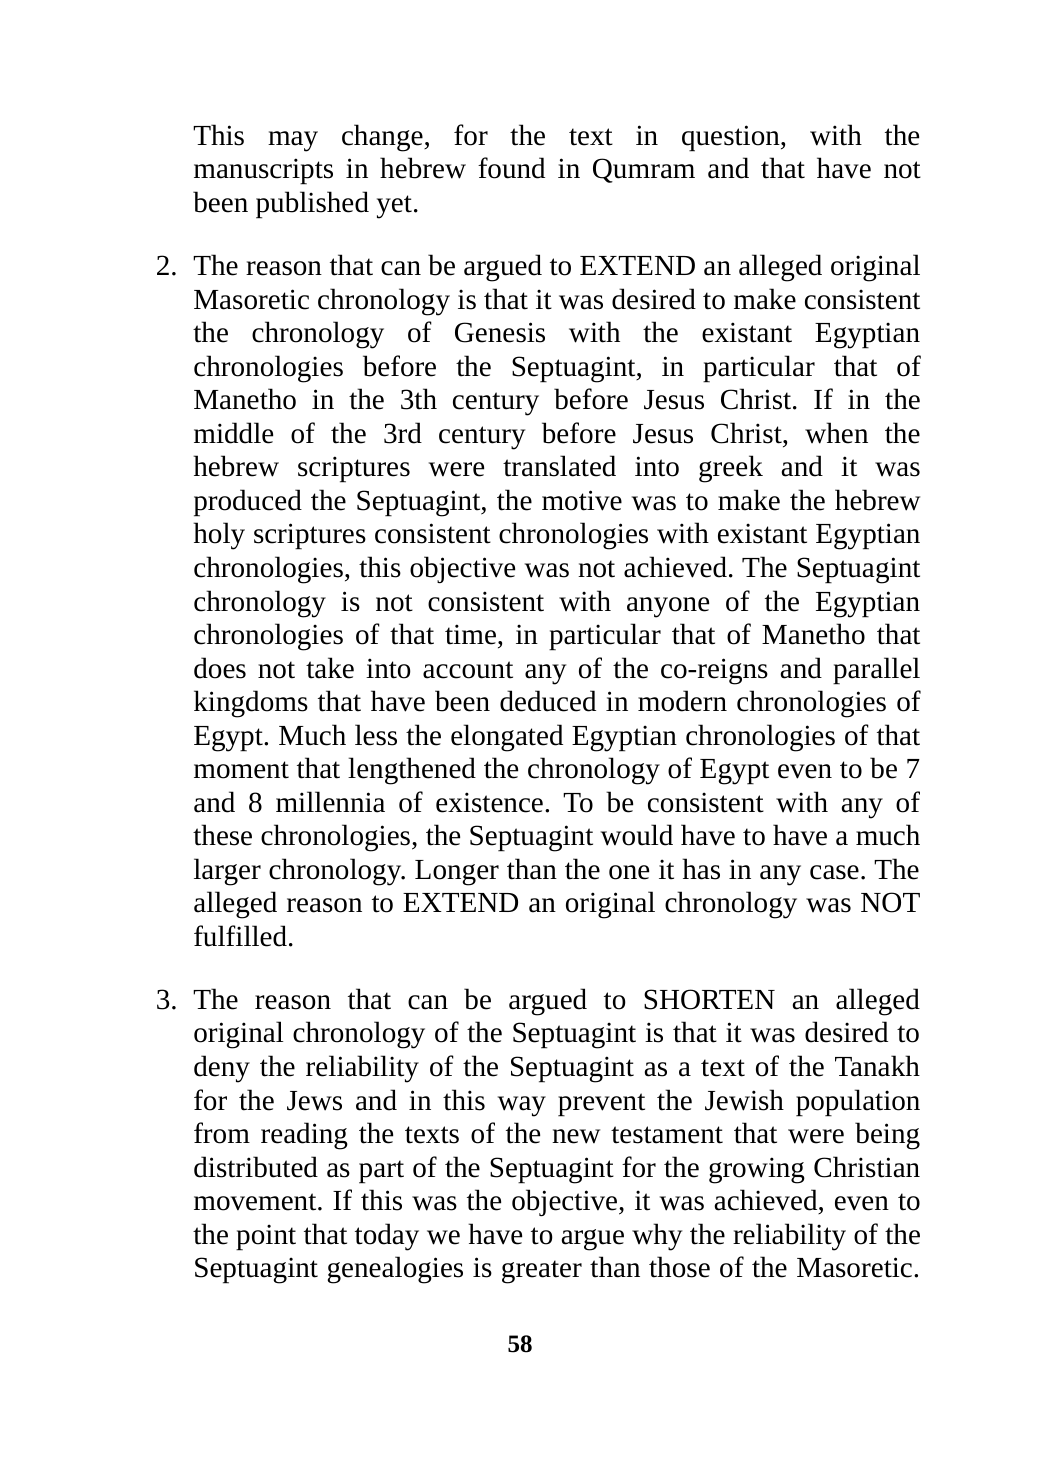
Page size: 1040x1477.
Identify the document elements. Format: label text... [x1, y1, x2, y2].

list This may change, for the text in question, with the manuscripts in hebrew found in Qumram and that have not been published yet. [156, 118, 921, 219]
list The reason that can be argued to EXTEND an alleged original Masoretic chronology is that it was desired to make consistent the chronology of Genesis with the existant Egyptian chronologies before the Septuagint, in particular that of Manetho in the 3th century before Jesus Christ. If in the middle of the 3rd century before Jesus Christ, when the hebrew scriptures were translated into greek and it was produced the Septuagint, the motive was to make the hebrew holy scriptures consistent chronologies with existant Egyptian chronologies, this objective was not achieved. The Septuagint chronology is not consistent with anyone of the Egyptian chronologies of that time, in particular that of Manetho that does not take into account any of the co-reigns and parallel kingdoms that have been deduced in modern chronologies of Egypt. Much less the elongated Egyptian chronologies of that moment that lengthened the chronology of Egypt even to be 7 and 8 millennia of existence. To be consistent with any of these chronologies, the Septuagint would have to have a much larger chronology. Longer than the one it has in any case. The alleged reason to EXTEND an original chronology was NOT fulfilled. [156, 248, 921, 953]
list The reason that can be argued to SHORTEN an alleged original chronology of the Septuagint is that it was desired to deny the reliability of the Septuagint as a text of the Tanakh for the Jews and in this way prevent the Jewish population from reading the texts of the new testament that were being distributed as part of the Septuagint for the growing Christian movement. If this was the objective, it was achieved, even to the point that today we have to argue why the reliability of the Septuagint genealogies is greater than those of the Masoretic. [156, 982, 921, 1284]
